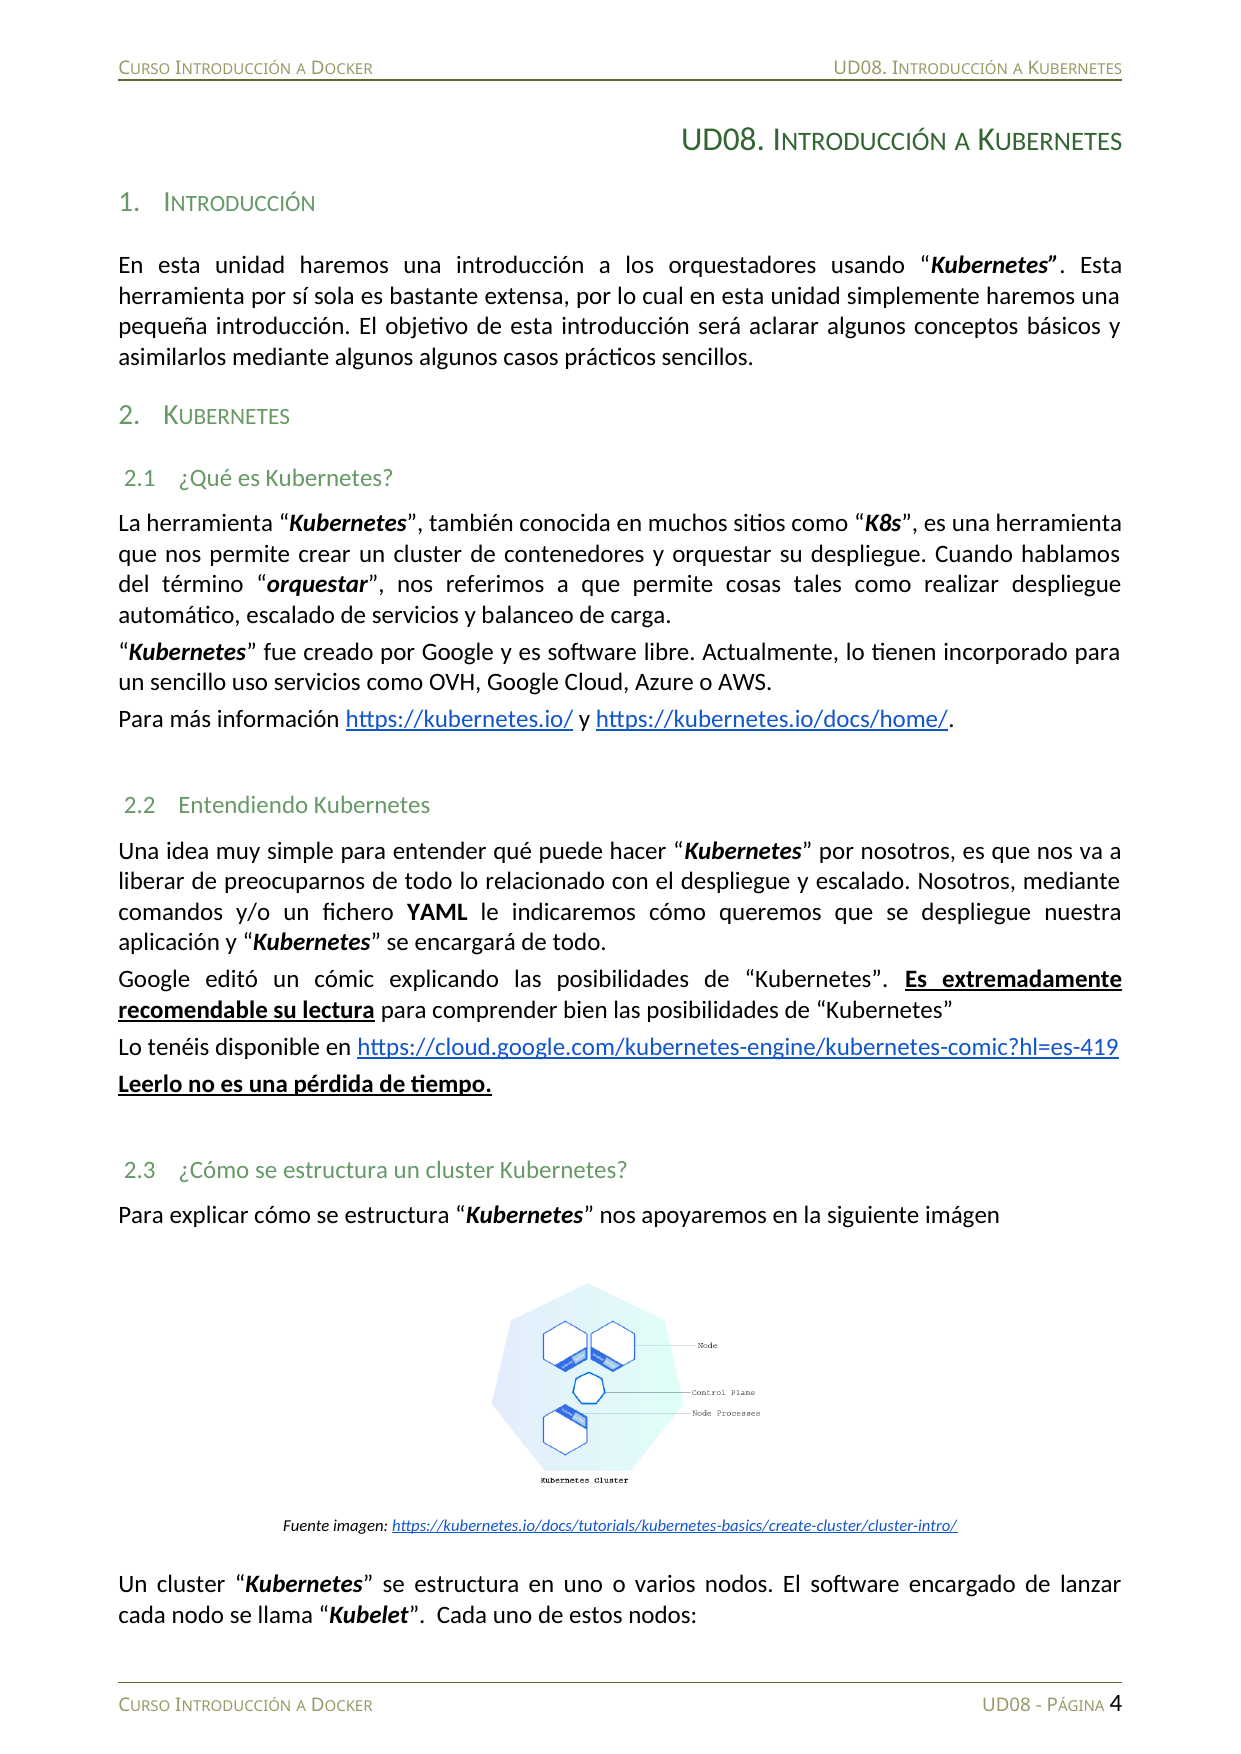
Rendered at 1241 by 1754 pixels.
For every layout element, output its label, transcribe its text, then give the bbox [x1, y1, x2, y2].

subtitle Kubernetes [118, 396, 1122, 432]
text UD08. Introducción a Kubernetes [118, 118, 1122, 159]
text Lo tenéis disponible en https://cloud.google.com/kubernetes-engine/kubernetes-comic?hl=es-419 [118, 1031, 1122, 1061]
text En esta unidad haremos una introducción a los orquestadores usando “Kubernetes”. Esta herramienta por sí sola es bastante extensa, por lo cual en esta unidad simplemente haremos una pequeña introducción. El objetivo de esta introducción será aclarar algunos conceptos básicos y asimilarlos mediante algunos algunos casos prácticos sencillos. [118, 249, 1122, 371]
text Para explicar cómo se estructura “Kubernetes” nos apoyaremos en la siguiente imágen [118, 1199, 1122, 1230]
picture [475, 1273, 766, 1509]
text Para más información https://kubernetes.io/ y https://kubernetes.io/docs/home/. [118, 703, 1122, 734]
text La herramienta “Kubernetes”, también conocida en muchos sitios como “K8s”, es una herramienta que nos permite crear un cluster de contenedores y orquestar su despliegue. Cuando hablamos del término “orquestar”, nos referimos a que permite cosas tales como realizar despliegue automático, escalado de servicios y balanceo de carga. [118, 507, 1122, 629]
subtitle Introducción [118, 183, 1122, 219]
text “Kubernetes” fue creado por Google y es software libre. Actualmente, lo tienen incorporado para un sencillo uso servicios como OVH, Google Cloud, Azure o AWS. [118, 636, 1122, 697]
text Fuente imagen: https://kubernetes.io/docs/tutorials/kubernetes-basics/create-cluster/cluster-intro/ [118, 1515, 1122, 1535]
subtitle ¿Qué es Kubernetes? [118, 462, 1122, 492]
subtitle Entendiendo Kubernetes [118, 789, 1122, 820]
text Una idea muy simple para entender qué puede hacer “Kubernetes” por nosotros, es que nos va a liberar de preocuparnos de todo lo relacionado con el despliegue y escalado. Nosotros, mediante comandos y/o un fichero YAML le indicaremos cómo queremos que se despliegue nuestra aplicación y “Kubernetes” se encargará de todo. [118, 835, 1122, 957]
text Un cluster “Kubernetes” se estructura en uno o varios nodos. El software encargado de lanzar cada nodo se llama “Kubelet”. Cada uno de estos nodos: [118, 1568, 1122, 1629]
text Google editó un cómic explicando las posibilidades de “Kubernetes”. Es extremadamente recomendable su lectura para comprender bien las posibilidades de “Kubernetes” [118, 963, 1122, 1024]
text Leerlo no es una pérdida de tiempo. [118, 1068, 1122, 1098]
subtitle ¿Cómo se estructura un cluster Kubernetes? [118, 1154, 1122, 1185]
